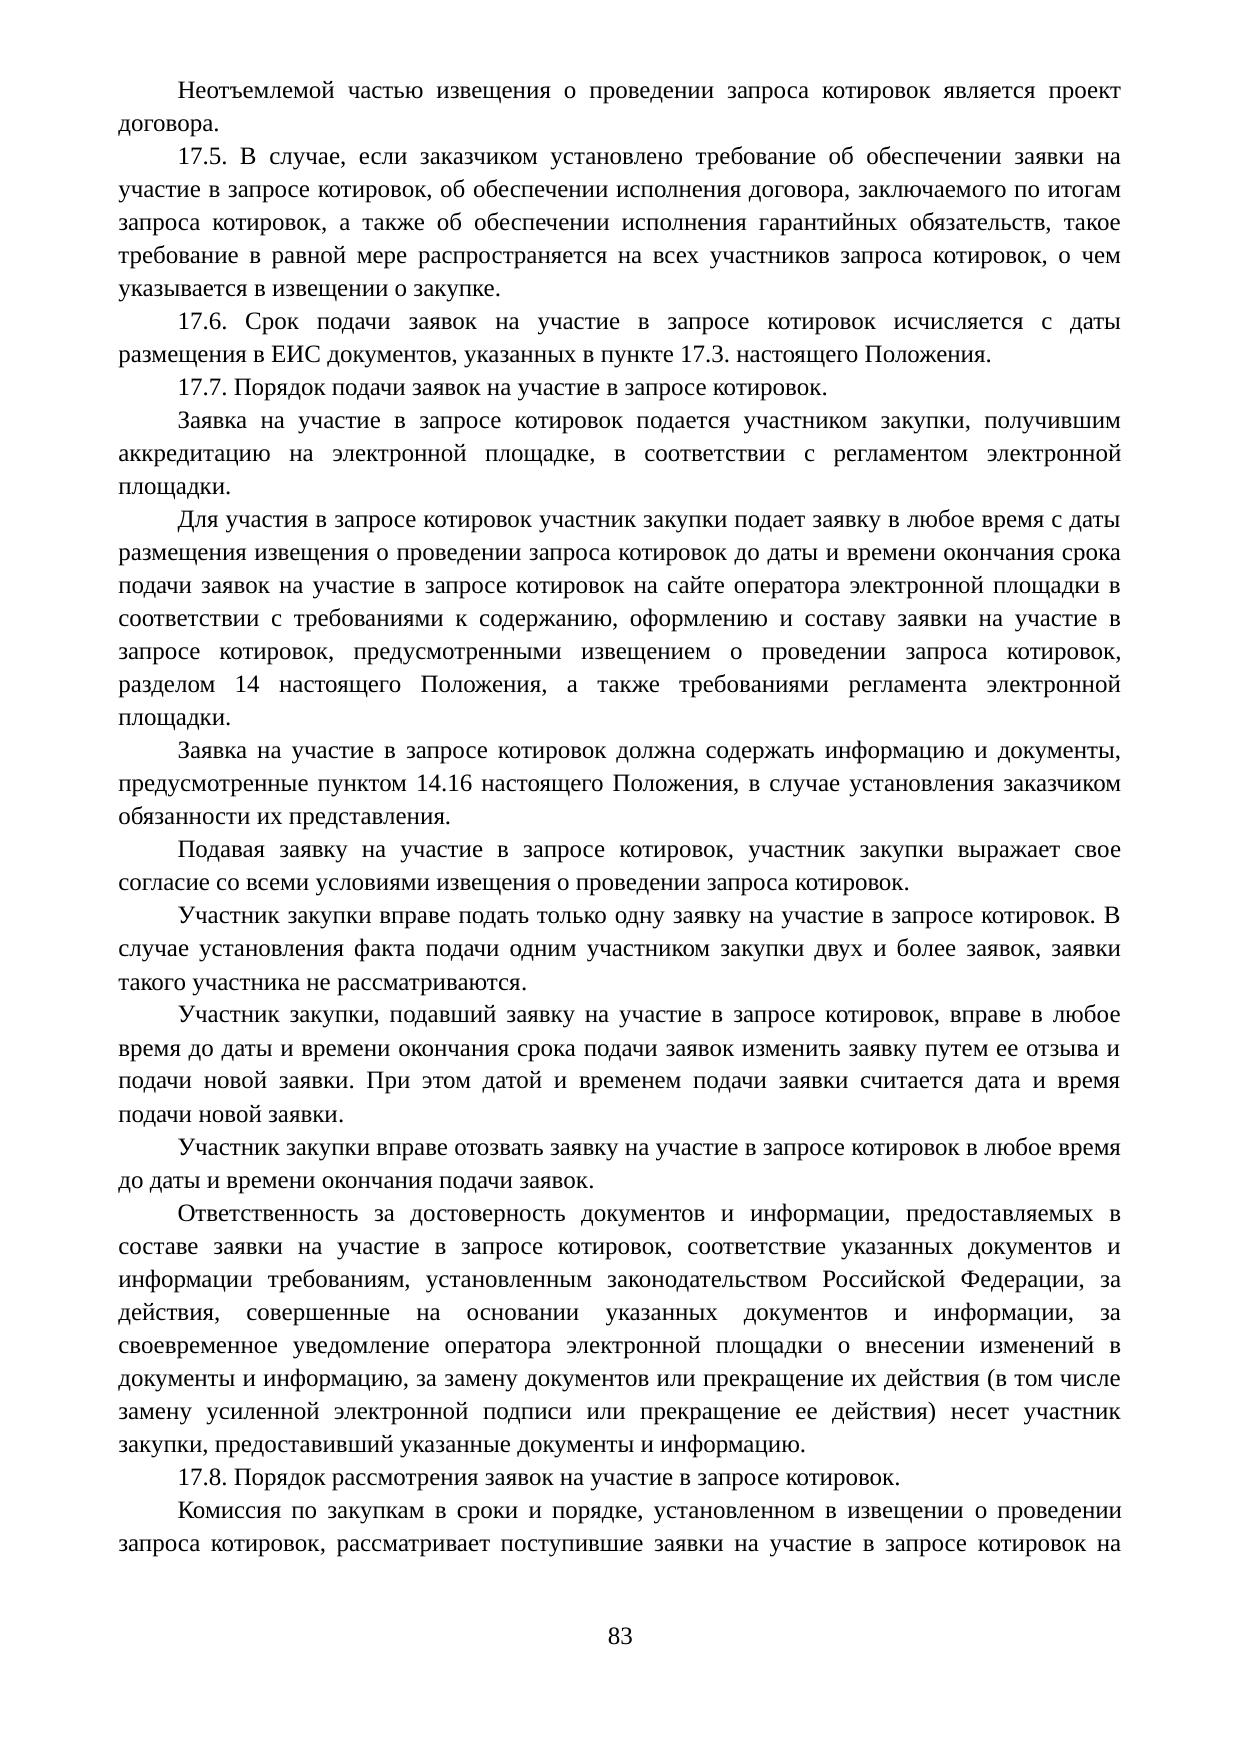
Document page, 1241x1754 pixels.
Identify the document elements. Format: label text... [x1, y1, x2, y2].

text Для участия в запросе котировок участник закупки подает заявку в любое время с даты размещения извещения о проведении запроса котировок до даты и времени окончания срока подачи заявок на участие в запросе котировок на сайте оператора электронной площадки в соответствии с требованиями к содержанию, оформлению и составу заявки на участие в запросе котировок, предусмотренными извещением о проведении запроса котировок, разделом 14 настоящего Положения, а также требованиями регламента электронной площадки. [118, 504, 1122, 731]
text 17.5. В случае, если заказчиком установлено требование об обеспечении заявки на участие в запросе котировок, об обеспечении исполнения договора, заключаемого по итогам запроса котировок, а также об обеспечении исполнения гарантийных обязательств, такое требование в равной мере распространяется на всех участников запроса котировок, о чем указывается в извещении о закупке. [118, 141, 1122, 302]
text Участник закупки вправе отозвать заявку на участие в запросе котировок в любое время до даты и времени окончания подачи заявок. [118, 1132, 1122, 1193]
text 17.7. Порядок подачи заявок на участие в запросе котировок. [118, 372, 1122, 401]
text Заявка на участие в запросе котировок должна содержать информацию и документы, предусмотренные пунктом 14.16 настоящего Положения, в случае установления заказчиком обязанности их представления. [118, 735, 1122, 830]
text 17.6. Срок подачи заявок на участие в запросе котировок исчисляется с даты размещения в ЕИС документов, указанных в пункте 17.3. настоящего Положения. [118, 306, 1122, 368]
text Участник закупки вправе подать только одну заявку на участие в запросе котировок. В случае установления факта подачи одним участником закупки двух и более заявок, заявки такого участника не рассматриваются. [118, 901, 1122, 995]
text Неотъемлемой частью извещения о проведении запроса котировок является проект договора. [118, 75, 1122, 137]
text 17.8. Порядок рассмотрения заявок на участие в запросе котировок. [118, 1462, 1122, 1491]
text Комиссия по закупкам в сроки и порядке, установленном в извещении о проведении запроса котировок, рассматривает поступившие заявки на участие в запросе котировок на [118, 1495, 1122, 1557]
text Участник закупки, подавший заявку на участие в запросе котировок, вправе в любое время до даты и времени окончания срока подачи заявок изменить заявку путем ее отзыва и подачи новой заявки. При этом датой и временем подачи заявки считается дата и время подачи новой заявки. [118, 999, 1122, 1127]
text Подавая заявку на участие в запросе котировок, участник закупки выражает свое согласие со всеми условиями извещения о проведении запроса котировок. [118, 834, 1122, 896]
text Ответственность за достоверность документов и информации, предоставляемых в составе заявки на участие в запросе котировок, соответствие указанных документов и информации требованиям, установленным законодательством Российской Федерации, за действия, совершенные на основании указанных документов и информации, за своевременное уведомление оператора электронной площадки о внесении изменений в документы и информацию, за замену документов или прекращение их действия (в том числе замену усиленной электронной подписи или прекращение ее действия) несет участник закупки, предоставивший указанные документы и информацию. [118, 1198, 1122, 1458]
text Заявка на участие в запросе котировок подается участником закупки, получившим аккредитацию на электронной площадке, в соответствии с регламентом электронной площадки. [118, 405, 1122, 500]
